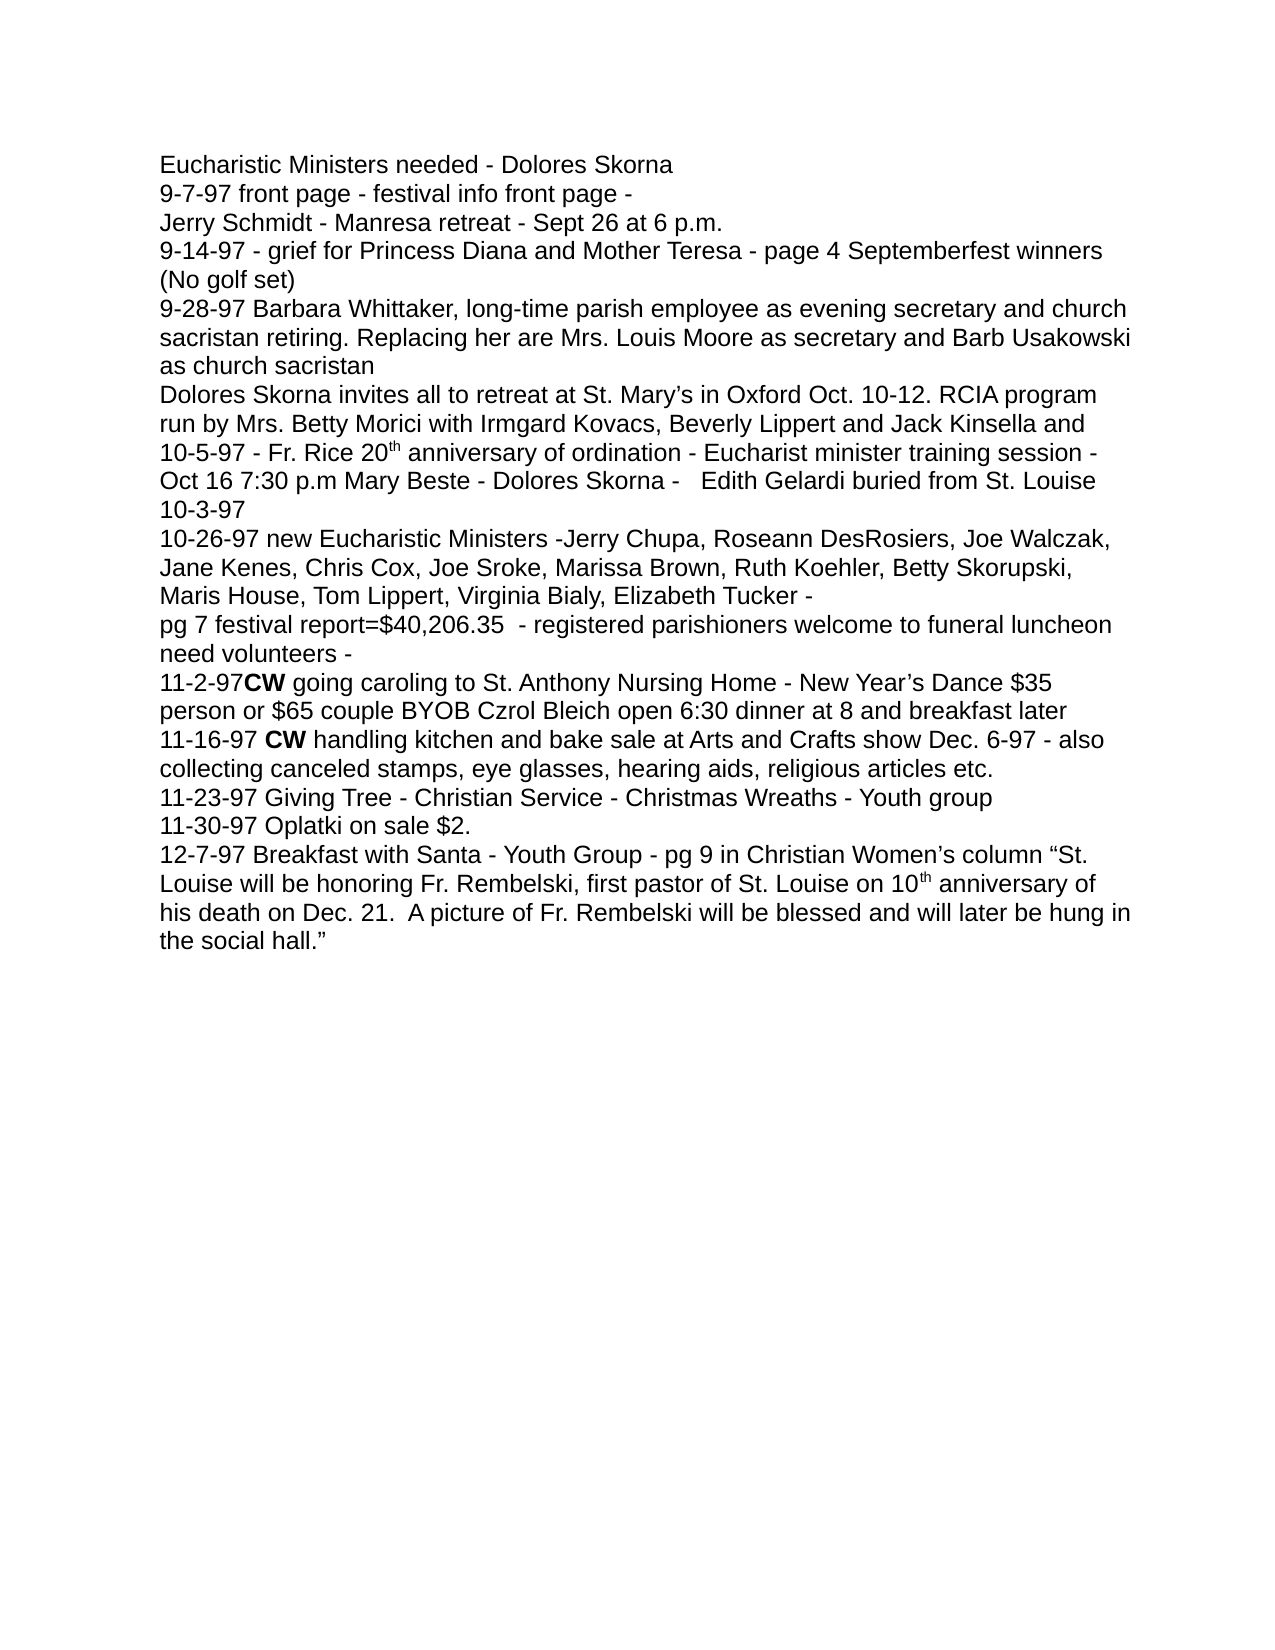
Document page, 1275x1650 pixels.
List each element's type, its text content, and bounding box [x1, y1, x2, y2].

text 11-23-97 Giving Tree - Christian Service - Christmas Wreaths - Youth group [159, 782, 1134, 811]
text 9-14-97 - grief for Princess Diana and Mother Teresa - page 4 Septemberfest winners [159, 236, 1134, 265]
text Jerry Schmidt - Manresa retreat - Sept 26 at 6 p.m. [159, 207, 1134, 236]
text Eucharistic Ministers needed - Dolores Skorna [159, 150, 1134, 179]
text pg 7 festival report=$40,206.35 - registered parishioners welcome to funeral luncheon need volunteers - [159, 610, 1134, 667]
text 10-5-97 - Fr. Rice 20th anniversary of ordination - Eucharist minister training session - Oct 16 7:30 p.m Mary Beste - Dolores Skorna - Edith Gelardi buried from St. Louise 10-3-97 10-26-97 new Eucharistic Ministers -Jerry Chupa, Roseann DesRosiers, Joe Walczak, Jane Kenes, Chris Cox, Joe Sroke, Marissa Brown, Ruth Koehler, Betty Skorupski, Maris House, Tom Lippert, Virginia Bialy, Elizabeth Tucker - [159, 437, 1134, 610]
text Dolores Skorna invites all to retreat at St. Mary’s in Oxford Oct. 10-12. RCIA program run by Mrs. Betty Morici with Irmgard Kovacs, Beverly Lippert and Jack Kinsella and [159, 380, 1134, 437]
text (No golf set) [159, 265, 1134, 294]
text 11-16-97 CW handling kitchen and bake sale at Arts and Crafts show Dec. 6-97 - also collecting canceled stamps, eye glasses, hearing aids, religious articles etc. [159, 725, 1134, 782]
text 11-2-97CW going caroling to St. Anthony Nursing Home - New Year’s Dance $35 person or $65 couple BYOB Czrol Bleich open 6:30 dinner at 8 and breakfast later [159, 667, 1134, 725]
text 12-7-97 Breakfast with Santa - Youth Group - pg 9 in Christian Women’s column “St. Louise will be honoring Fr. Rembelski, first pastor of St. Louise on 10th anniversary of his death on Dec. 21. A picture of Fr. Rembelski will be blessed and will later be hung in the social hall.” [159, 840, 1134, 955]
text 9-28-97 Barbara Whittaker, long-time parish employee as evening secretary and church sacristan retiring. Replacing her are Mrs. Louis Moore as secretary and Barb Usakowski as church sacristan [159, 294, 1134, 380]
text 11-30-97 Oplatki on sale $2. [159, 811, 1134, 840]
text 9-7-97 front page - festival info front page - [159, 179, 1134, 207]
